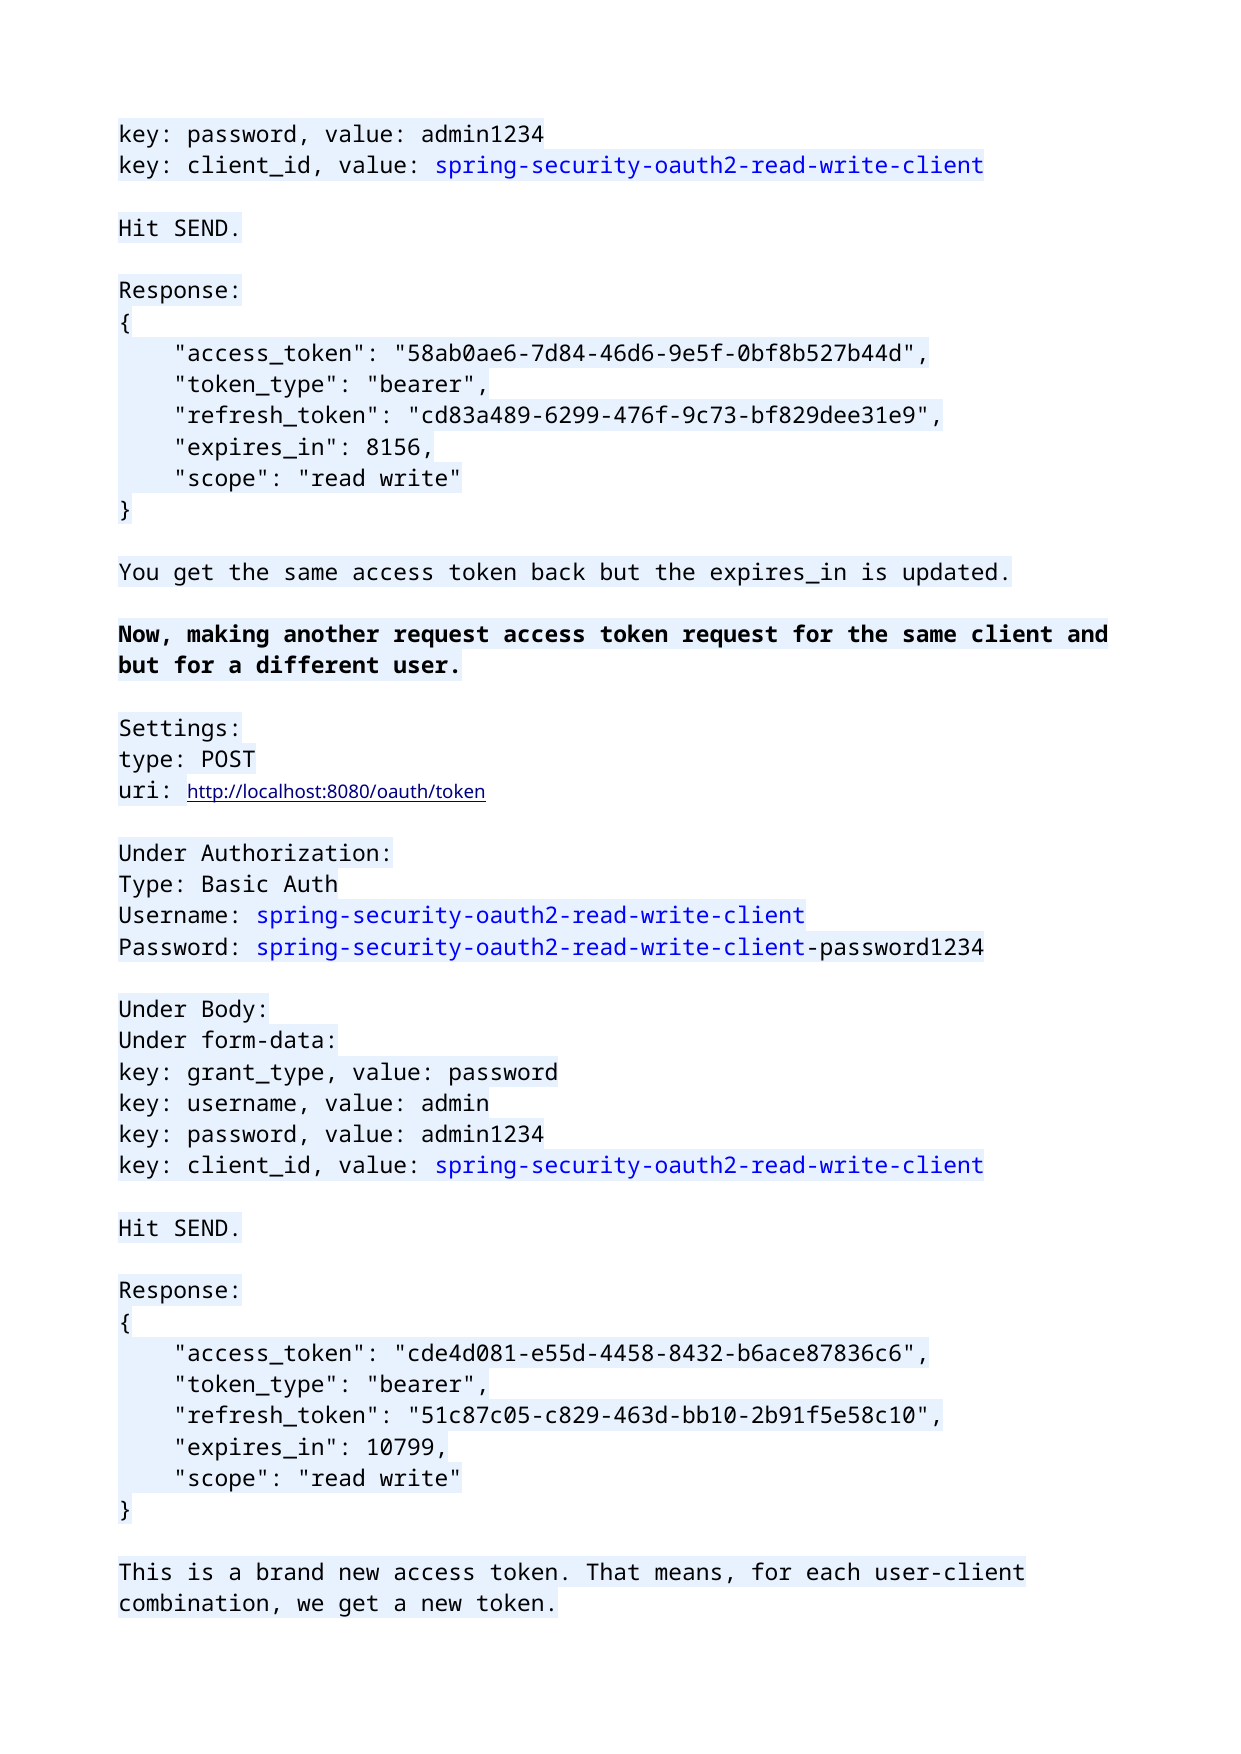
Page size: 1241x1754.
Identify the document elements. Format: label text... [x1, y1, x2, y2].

text Now, making another request access token request for the same client and but for a different user. [118, 618, 1122, 681]
text key: grant_type, value: password [118, 1056, 1122, 1087]
text key: password, value: admin1234 [118, 1118, 1122, 1149]
text key: username, value: admin [118, 1087, 1122, 1118]
text Response: [118, 1274, 1122, 1306]
text Under Authorization: [118, 837, 1122, 868]
text Hit SEND. [118, 212, 1122, 243]
text key: client_id, value: spring-security-oauth2-read-write-client [118, 1149, 1122, 1181]
text Response: [118, 274, 1122, 306]
text Username: spring-security-oauth2-read-write-client [118, 899, 1122, 931]
text } [118, 1493, 1122, 1524]
text key: client_id, value: spring-security-oauth2-read-write-client [118, 149, 1122, 181]
text "expires_in": 8156, [118, 431, 1122, 462]
text "scope": "read write" [118, 462, 1122, 493]
text "refresh_token": "cd83a489-6299-476f-9c73-bf829dee31e9", [118, 399, 1122, 431]
text "refresh_token": "51c87c05-c829-463d-bb10-2b91f5e58c10", [118, 1399, 1122, 1431]
text { [118, 306, 1122, 337]
text Settings: [118, 712, 1122, 743]
text Under Body: [118, 993, 1122, 1024]
text } [118, 493, 1122, 524]
text Password: spring-security-oauth2-read-write-client-password1234 [118, 931, 1122, 962]
text "access_token": "cde4d081-e55d-4458-8432-b6ace87836c6", [118, 1337, 1122, 1368]
text type: POST [118, 743, 1122, 774]
text "token_type": "bearer", [118, 368, 1122, 399]
text "expires_in": 10799, [118, 1431, 1122, 1462]
text { [118, 1306, 1122, 1337]
text key: password, value: admin1234 [118, 118, 1122, 149]
text Type: Basic Auth [118, 868, 1122, 899]
text This is a brand new access token. That means, for each user-client combination, we get a new token. [118, 1556, 1122, 1618]
text uri: http://localhost:8080/oauth/token [118, 774, 1122, 806]
text You get the same access token back but the expires_in is updated. [118, 556, 1122, 587]
text "access_token": "58ab0ae6-7d84-46d6-9e5f-0bf8b527b44d", [118, 337, 1122, 368]
text "scope": "read write" [118, 1462, 1122, 1493]
text Hit SEND. [118, 1212, 1122, 1243]
text "token_type": "bearer", [118, 1368, 1122, 1399]
text Under form-data: [118, 1024, 1122, 1056]
